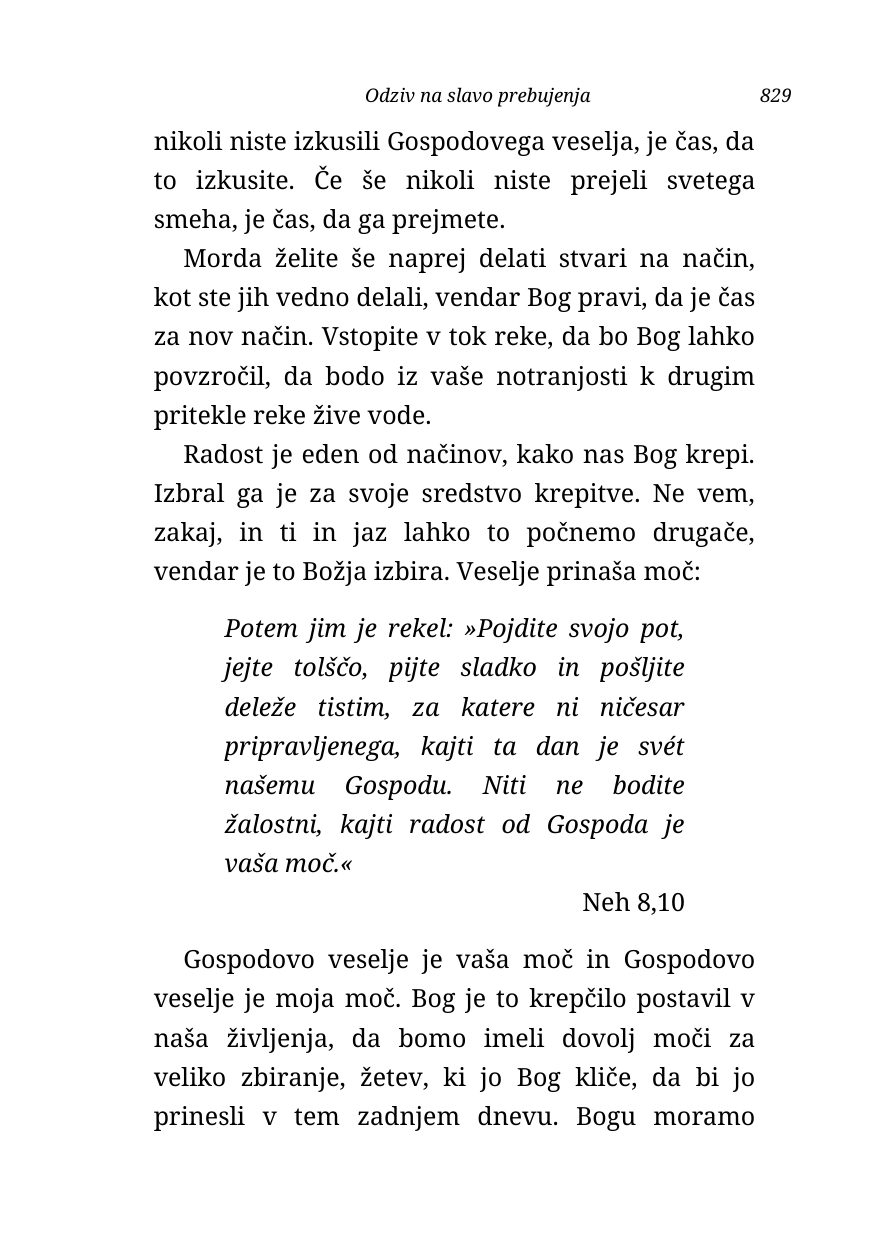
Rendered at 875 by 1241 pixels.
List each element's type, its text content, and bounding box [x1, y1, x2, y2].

text Potem jim je rekel: »Pojdite svojo pot, jejte tolščo, pijte sladko in pošljite deleže tistim, za katere ni ničesar pripravljenega, kajti ta dan je svét našemu Gospodu. Niti ne bodite žalostni, kajti radost od Gospoda je vaša moč.« Neh 8,10 [224, 611, 685, 919]
text Morda želite še naprej delati stvari na način, kot ste jih vedno delali, vendar Bog pravi, da je čas za nov način. Vstopite v tok reke, da bo Bog lahko povzročil, da bodo iz vaše notranjosti k drugim pritekle reke žive vode. [153, 241, 756, 431]
text nikoli niste izkusili Gospodovega veselja, je čas, da to izkusite. Če še nikoli niste prejeli svetega smeha, je čas, da ga prejmete. [153, 123, 756, 236]
text Radost je eden od načinov, kako nas Bog krepi. Izbral ga je za svoje sredstvo krepitve. Ne vem, zakaj, in ti in jaz lahko to počnemo drugače, vendar je to Božja izbira. Veselje prinaša moč: [153, 437, 756, 588]
text Gospodovo veselje je vaša moč in Gospodovo veselje je moja moč. Bog je to krepčilo postavil v naša življenja, da bomo imeli dovolj moči za veliko zbiranje, žetev, ki jo Bog kliče, da bi jo prinesli v tem zadnjem dnevu. Bogu moramo [153, 942, 756, 1133]
